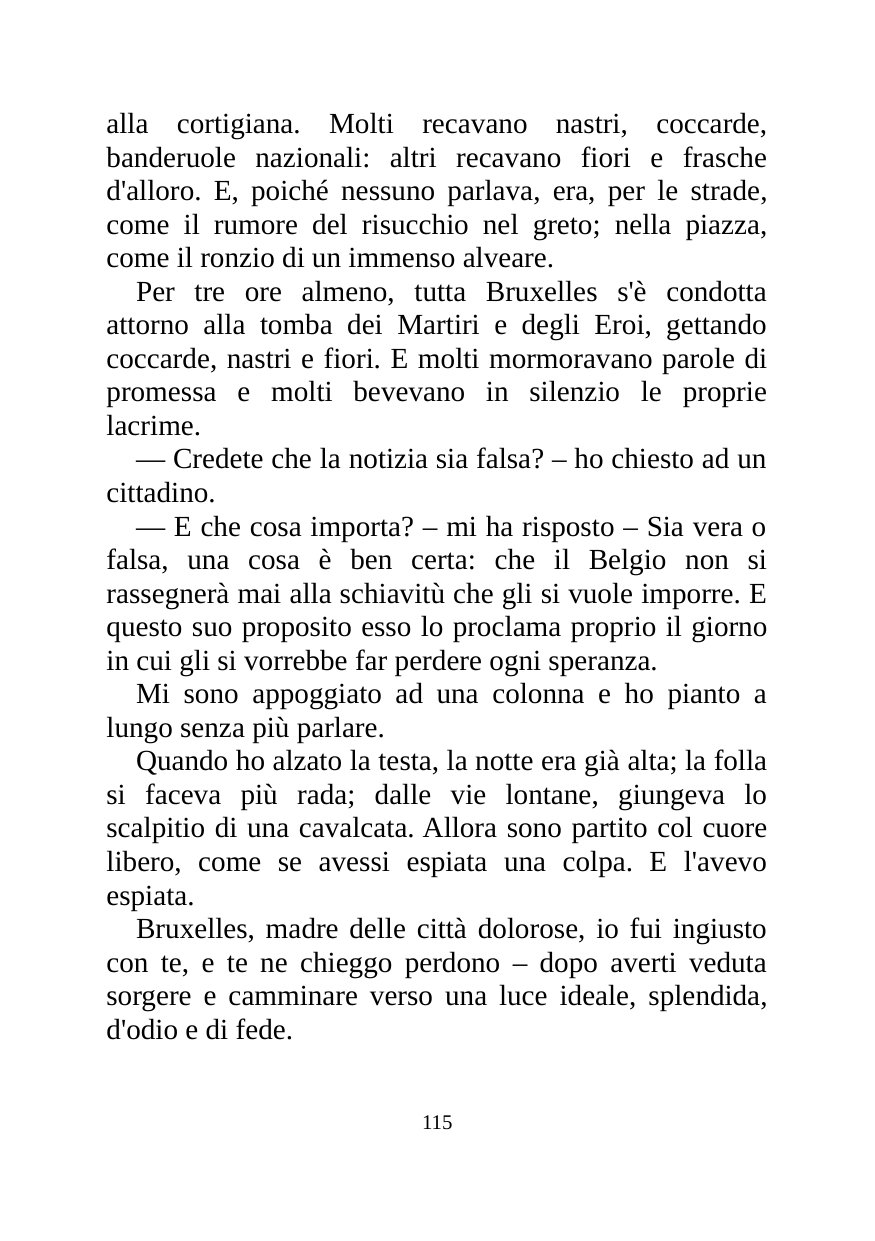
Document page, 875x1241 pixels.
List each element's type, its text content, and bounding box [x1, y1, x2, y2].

text — E che cosa importa? – mi ha risposto – Sia vera o falsa, una cosa è ben certa: che il Belgio non si rassegnerà mai alla schiavitù che gli si vuole imporre. E questo suo proposito esso lo proclama proprio il giorno in cui gli si vorrebbe far perdere ogni speranza. [106, 509, 768, 676]
text Mi sono appoggiato ad una colonna e ho pianto a lungo senza più parlare. [106, 676, 768, 743]
text Per tre ore almeno, tutta Bruxelles s'è condotta attorno alla tomba dei Martiri e degli Eroi, gettando coccarde, nastri e fiori. E molti mormoravano parole di promessa e molti bevevano in silenzio le proprie lacrime. [106, 274, 768, 442]
text — Credete che la notizia sia falsa? – ho chiesto ad un cittadino. [106, 442, 768, 509]
text Quando ho alzato la testa, la notte era già alta; la folla si faceva più rada; dalle vie lontane, giungeva lo scalpitio di una cavalcata. Allora sono partito col cuore libero, come se avessi espiata una colpa. E l'avevo espiata. [106, 743, 768, 911]
text Bruxelles, madre delle città dolorose, io fui ingiusto con te, e te ne chieggo perdono – dopo averti veduta sorgere e camminare verso una luce ideale, splendida, d'odio e di fede. [106, 911, 768, 1045]
text alla cortigiana. Molti recavano nastri, coccarde, banderuole nazionali: altri recavano fiori e frasche d'alloro. E, poiché nessuno parlava, era, per le strade, come il rumore del risucchio nel greto; nella piazza, come il ronzio di un immenso alveare. [106, 106, 768, 274]
